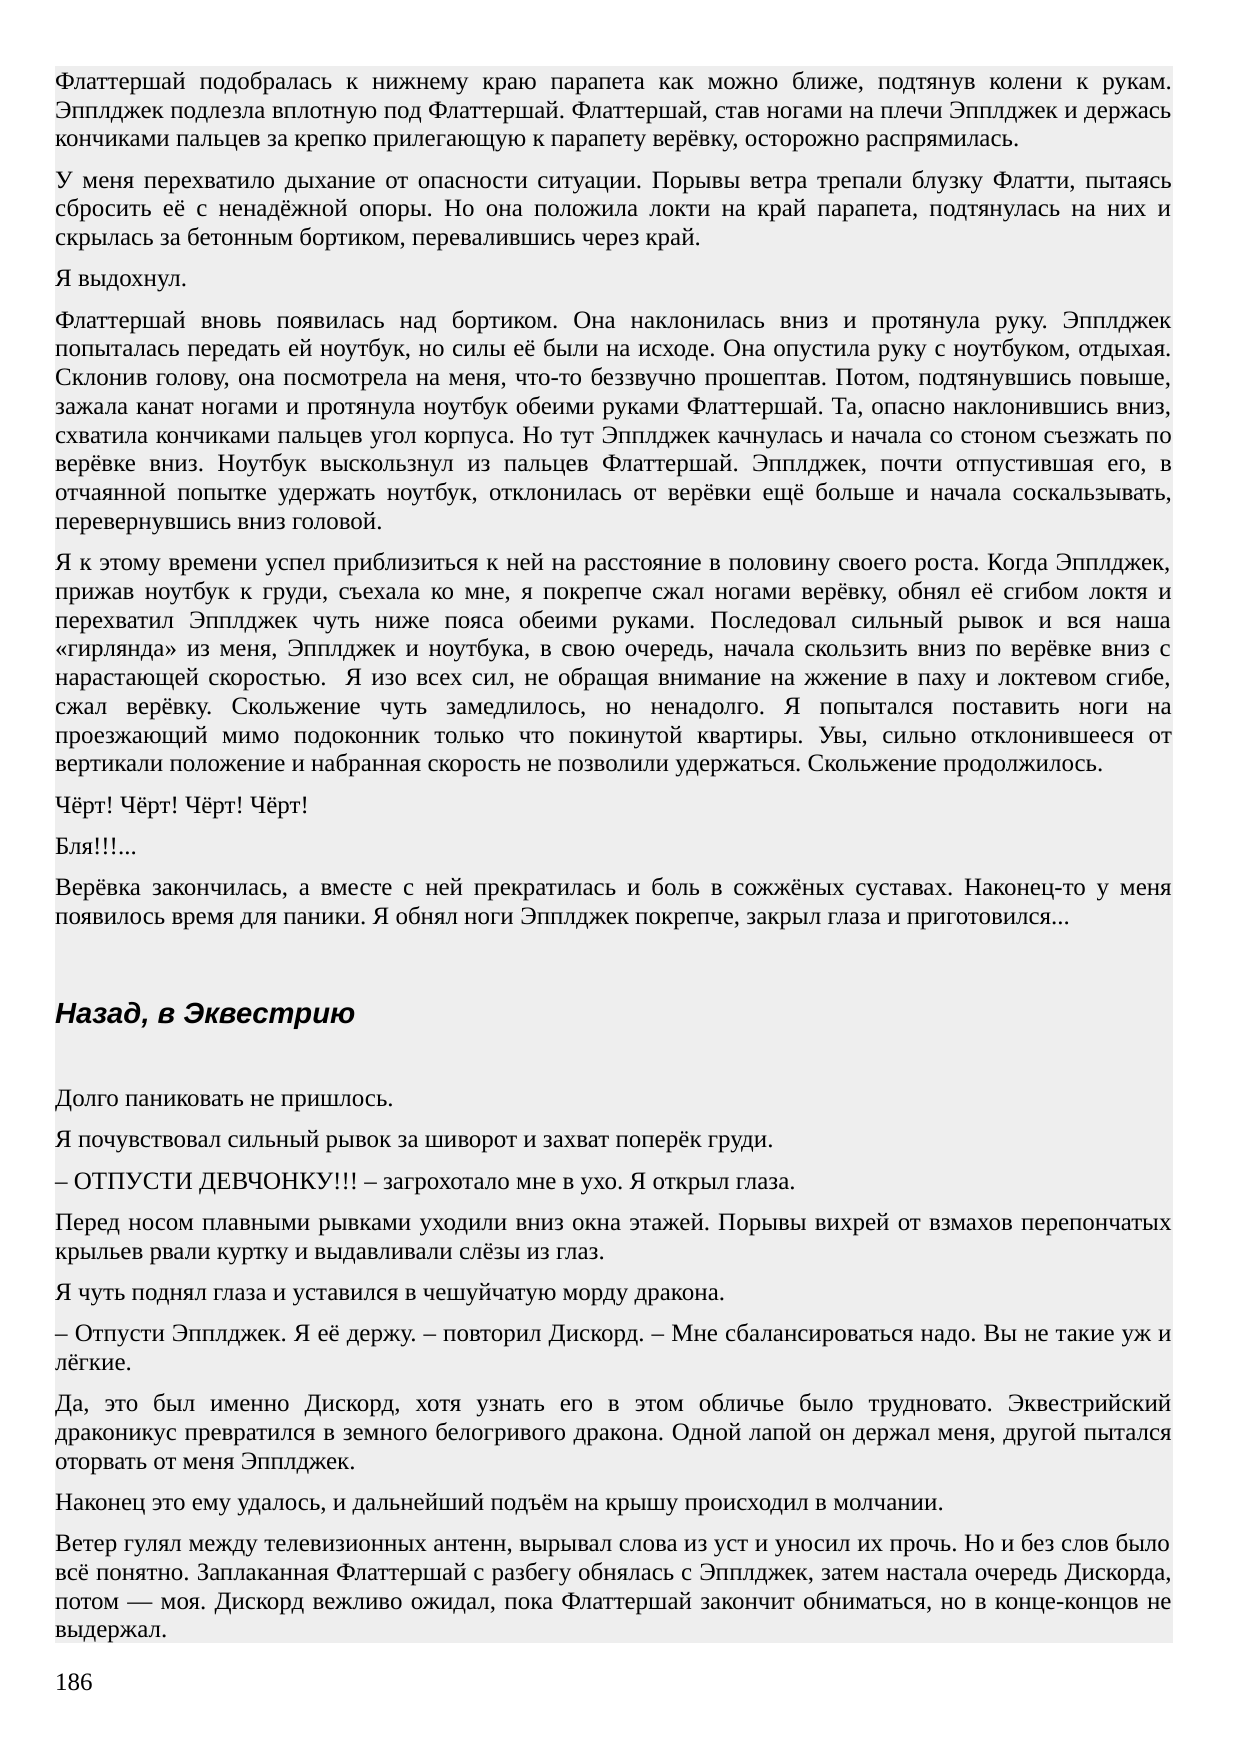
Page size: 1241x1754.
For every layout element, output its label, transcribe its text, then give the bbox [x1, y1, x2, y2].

text Флаттершай подобралась к нижнему краю парапета как можно ближе, подтянув колени к рукам. Эпплджек подлезла вплотную под Флаттершай. Флаттершай, став ногами на плечи Эпплджек и держась кончиками пальцев за крепко прилегающую к парапету верёвку, осторожно распрямилась. [55, 66, 1173, 152]
text Верёвка закончилась, а вместе с ней прекратилась и боль в сожжёных суставах. Наконец-то у меня появилось время для паники. Я обнял ноги Эпплджек покрепче, закрыл глаза и приготовился... [55, 872, 1173, 930]
text Ветер гулял между телевизионных антенн, вырывал слова из уст и уносил их прочь. Но и без слов было всё понятно. Заплаканная Флаттершай с разбегу обнялась с Эпплджек, затем настала очередь Дискорда, потом — моя. Дискорд вежливо ожидал, пока Флаттершай закончит обниматься, но в конце-концов не выдержал. [55, 1528, 1173, 1643]
text Я к этому времени успел приблизиться к ней на расстояние в половину своего роста. Когда Эпплджек, прижав ноутбук к груди, съехала ко мне, я покрепче сжал ногами верёвку, обнял её сгибом локтя и перехватил Эпплджек чуть ниже пояса обеими руками. Последовал сильный рывок и вся наша «гирлянда» из меня, Эпплджек и ноутбука, в свою очередь, начала скользить вниз по верёвке вниз с нарастающей скоростью. Я изо всех сил, не обращая внимание на жжение в паху и локтевом сгибе, сжал верёвку. Скольжение чуть замедлилось, но ненадолго. Я попытался поставить ноги на проезжающий мимо подоконник только что покинутой квартиры. Увы, сильно отклонившееся от вертикали положение и набранная скорость не позволили удержаться. Скольжение продолжилось. [55, 547, 1173, 777]
text – ОТПУСТИ ДЕВЧОНКУ!!! – загрохотало мне в ухо. Я открыл глаза. [55, 1166, 1173, 1194]
text Флаттершай вновь появилась над бортиком. Она наклонилась вниз и протянула руку. Эпплджек попыталась передать ей ноутбук, но силы её были на исходе. Она опустила руку с ноутбуком, отдыхая. Склонив голову, она посмотрела на меня, что-то беззвучно прошептав. Потом, подтянувшись повыше, зажала канат ногами и протянула ноутбук обеими руками Флаттершай. Та, опасно наклонившись вниз, схватила кончиками пальцев угол корпуса. Но тут Эпплджек качнулась и начала со стоном съезжать по верёвке вниз. Ноутбук выскользнул из пальцев Флаттершай. Эпплджек, почти отпустившая его, в отчаянной попытке удержать ноутбук, отклонилась от верёвки ещё больше и начала соскальзывать, перевернувшись вниз головой. [55, 305, 1173, 535]
text Я чуть поднял глаза и уставился в чешуйчатую морду дракона. [55, 1277, 1173, 1306]
text – Отпусти Эпплджек. Я её держу. – повторил Дискорд. – Мне сбалансироваться надо. Вы не такие уж и лёгкие. [55, 1318, 1173, 1376]
subtitle Назад, в Эквестрию [55, 996, 1173, 1029]
text Да, это был именно Дискорд, хотя узнать его в этом обличье было трудновато. Эквестрийский драконикус превратился в земного белогривого дракона. Одной лапой он держал меня, другой пытался оторвать от меня Эпплджек. [55, 1388, 1173, 1474]
text Я выдохнул. [55, 263, 1173, 292]
text Чёрт! Чёрт! Чёрт! Чёрт! [55, 790, 1173, 818]
text Наконец это ему удалось, и дальнейший подъём на крышу происходил в молчании. [55, 1487, 1173, 1516]
text Перед носом плавными рывками уходили вниз окна этажей. Порывы вихрей от взмахов перепончатых крыльев рвали куртку и выдавливали слёзы из глаз. [55, 1207, 1173, 1264]
text Я почувствовал сильный рывок за шиворот и захват поперёк груди. [55, 1124, 1173, 1153]
text Бля!!!... [55, 831, 1173, 860]
text Долго паниковать не пришлось. [55, 1083, 1173, 1112]
text У меня перехватило дыхание от опасности ситуации. Порывы ветра трепали блузку Флатти, пытаясь сбросить её с ненадёжной опоры. Но она положила локти на край парапета, подтянулась на них и скрылась за бетонным бортиком, перевалившись через край. [55, 165, 1173, 251]
